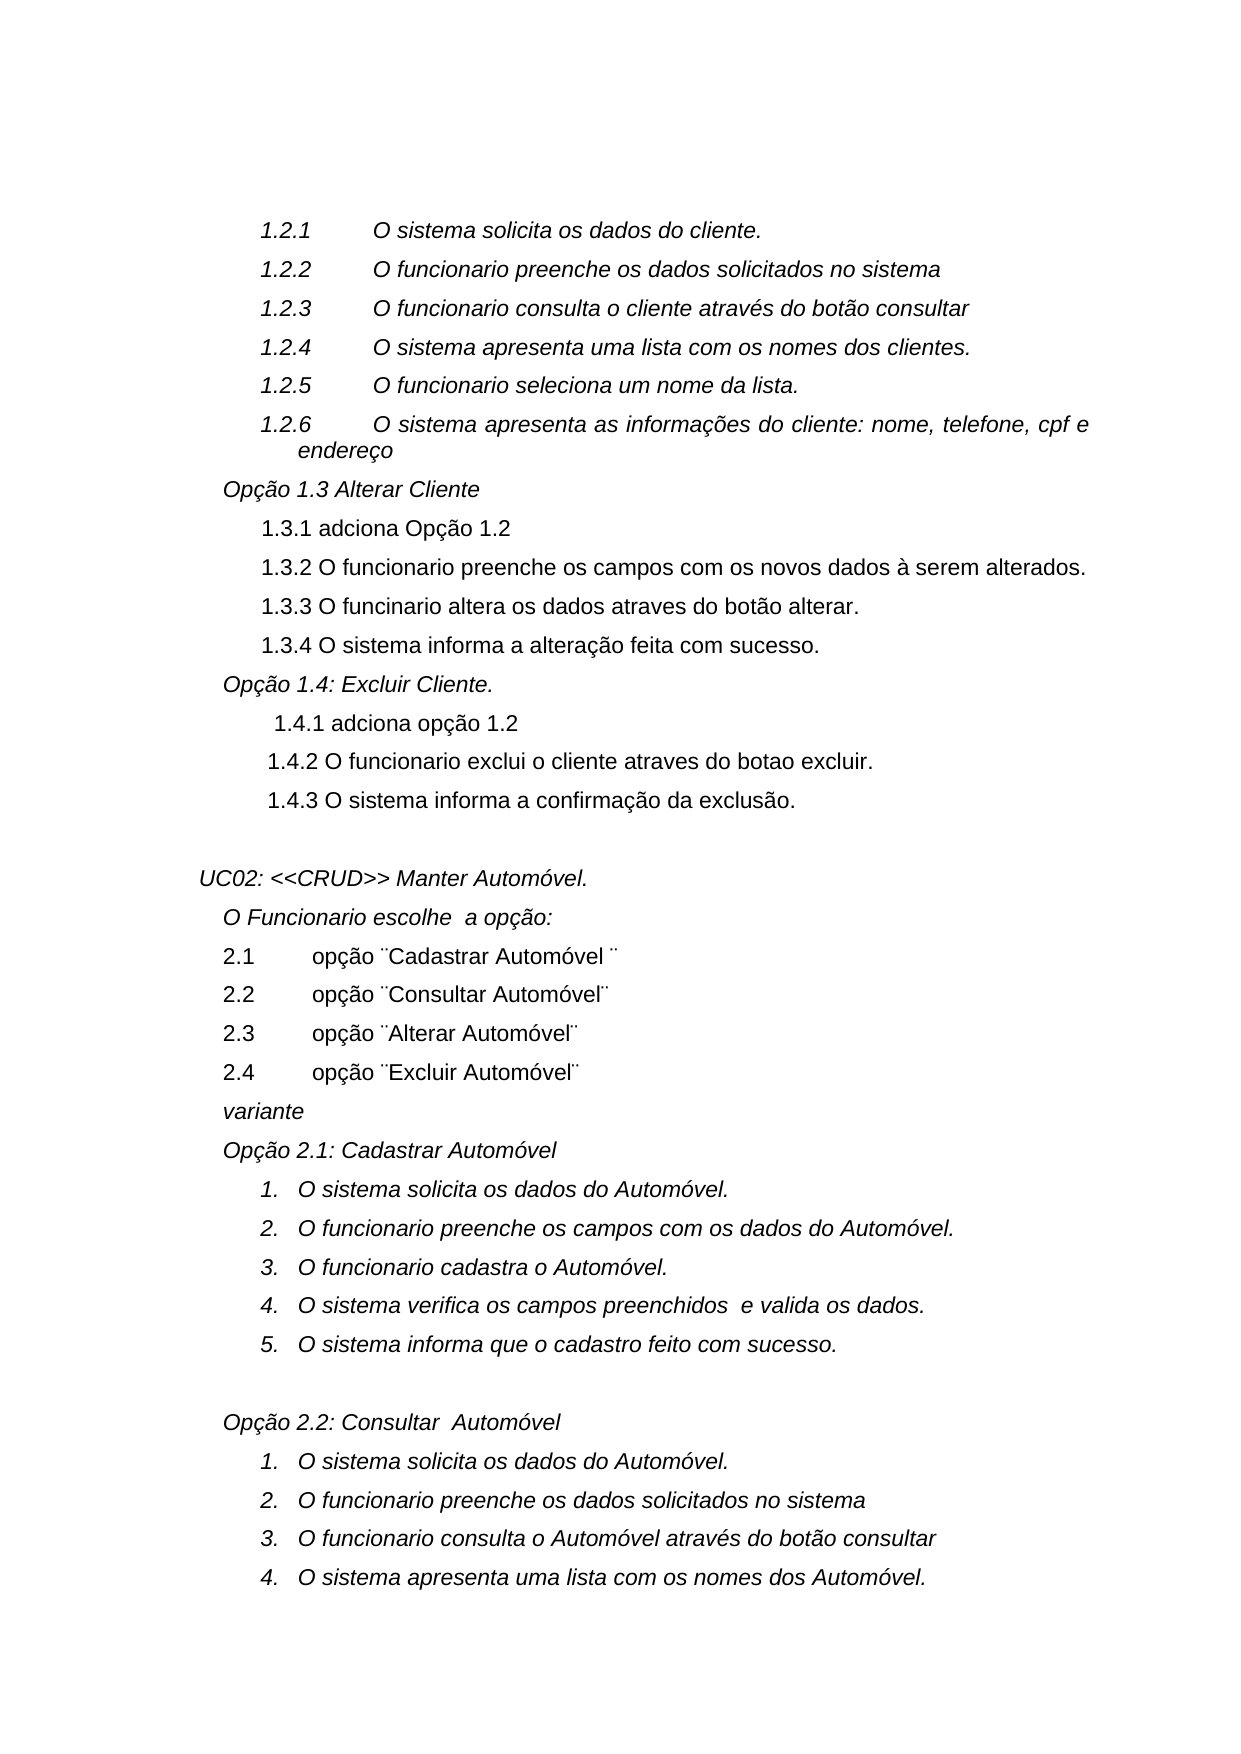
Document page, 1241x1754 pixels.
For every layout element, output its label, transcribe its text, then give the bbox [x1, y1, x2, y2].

list 1.4.1 adciona opção 1.2 [185, 709, 1092, 736]
list 2.1 opção ¨Cadastrar Automóvel ¨ [185, 943, 1092, 969]
list O funcionario seleciona um nome da lista. [260, 372, 1092, 399]
list O funcionario preenche os dados solicitados no sistema [260, 256, 1092, 282]
list O funcionario preenche os campos com os dados do Automóvel. [260, 1214, 1092, 1241]
list O funcionario cadastra o Automóvel. [260, 1253, 1092, 1280]
list 1.3.1 adciona Opção 1.2 [185, 515, 1092, 542]
list 2.4 opção ¨Excluir Automóvel¨ [185, 1059, 1092, 1086]
list 1.3.3 O funcinario altera os dados atraves do botão alterar. [185, 593, 1092, 619]
list 1.3.4 O sistema informa a alteração feita com sucesso. [185, 632, 1092, 658]
list 1.3.2 O funcionario preenche os campos com os novos dados à serem alterados. [185, 554, 1092, 580]
list O sistema solicita os dados do cliente. [260, 217, 1092, 243]
list Opção 2.1: Cadastrar Automóvel [185, 1137, 1092, 1163]
list 1.4.3 O sistema informa a confirmação da exclusão. [185, 787, 1092, 813]
list O funcionario consulta o Automóvel através do botão consultar [260, 1525, 1092, 1552]
list Opção 1.4: Excluir Cliente. [185, 671, 1092, 697]
list variante [185, 1098, 1092, 1124]
list O funcionario preenche os dados solicitados no sistema [260, 1487, 1092, 1513]
list O sistema apresenta uma lista com os nomes dos Automóvel. [260, 1564, 1092, 1591]
text UC02: <<CRUD>> Manter Automóvel. [148, 865, 1092, 891]
list Opção 2.2: Consultar Automóvel [185, 1409, 1092, 1435]
list O sistema apresenta as informações do cliente: nome, telefone, cpf e endereço [260, 411, 1092, 464]
list Opção 1.3 Alterar Cliente [185, 476, 1092, 503]
list O sistema verifica os campos preenchidos e valida os dados. [260, 1292, 1092, 1319]
list O funcionario consulta o cliente através do botão consultar [260, 294, 1092, 321]
list 1.4.2 O funcionario exclui o cliente atraves do botao excluir. [185, 748, 1092, 775]
list O Funcionario escolhe a opção: [185, 904, 1092, 930]
list O sistema solicita os dados do Automóvel. [260, 1448, 1092, 1474]
list 2.2 opção ¨Consultar Automóvel¨ [185, 981, 1092, 1008]
list 2.3 opção ¨Alterar Automóvel¨ [185, 1020, 1092, 1047]
list O sistema solicita os dados do Automóvel. [260, 1176, 1092, 1202]
list O sistema informa que o cadastro feito com sucesso. [260, 1331, 1092, 1357]
list O sistema apresenta uma lista com os nomes dos clientes. [260, 333, 1092, 360]
